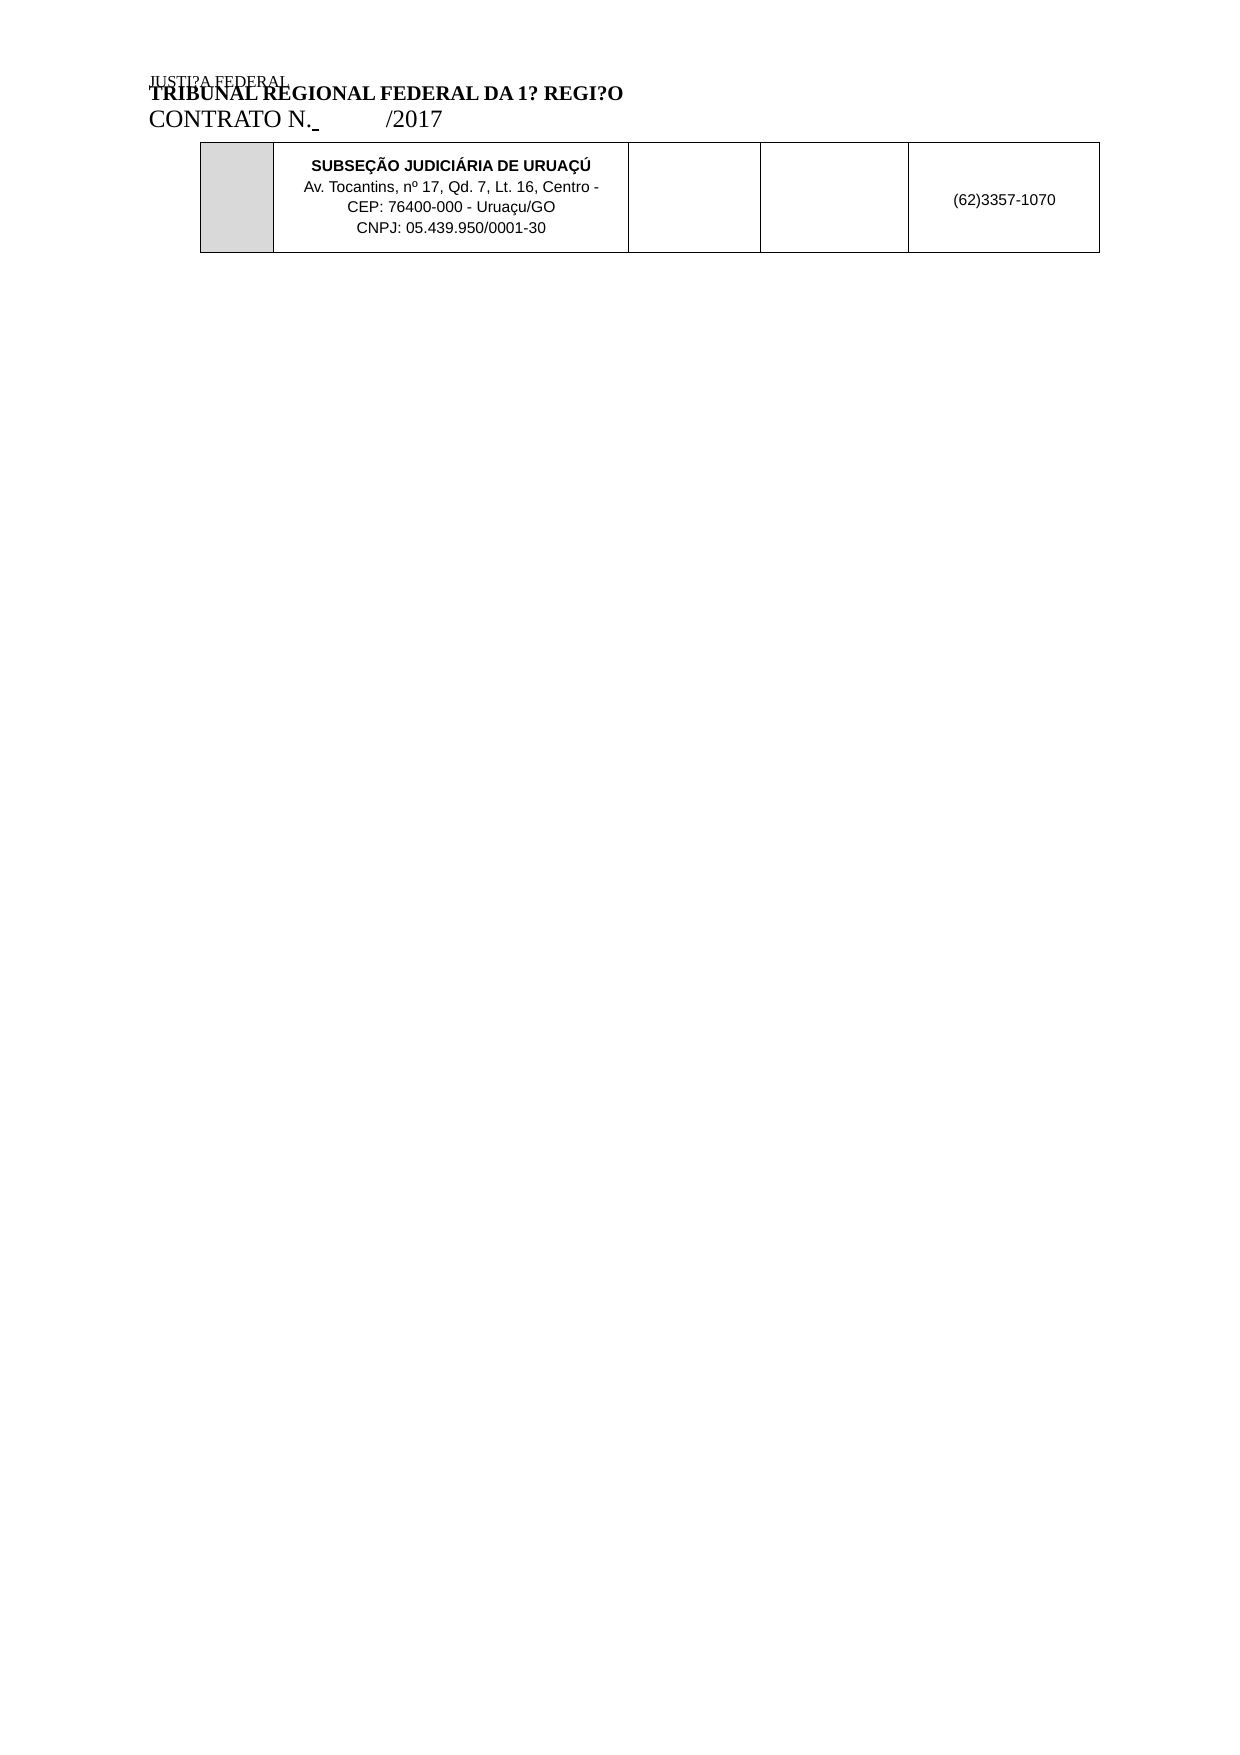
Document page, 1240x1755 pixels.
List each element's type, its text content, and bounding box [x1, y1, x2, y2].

table_cell [629, 143, 760, 252]
table_cell [761, 143, 908, 252]
table_cell (62)3357-1070 [909, 143, 1099, 252]
table_cell SUBSEÇÃO JUDICIÁRIA DE URUAÇÚ Av. Tocantins, nº 17, Qd. 7, Lt. 16, Centro - CEP: 76400-000 - Uruaçu/GO CNPJ: 05.439.950/0001-30 [274, 143, 628, 252]
table_cell [201, 143, 273, 252]
